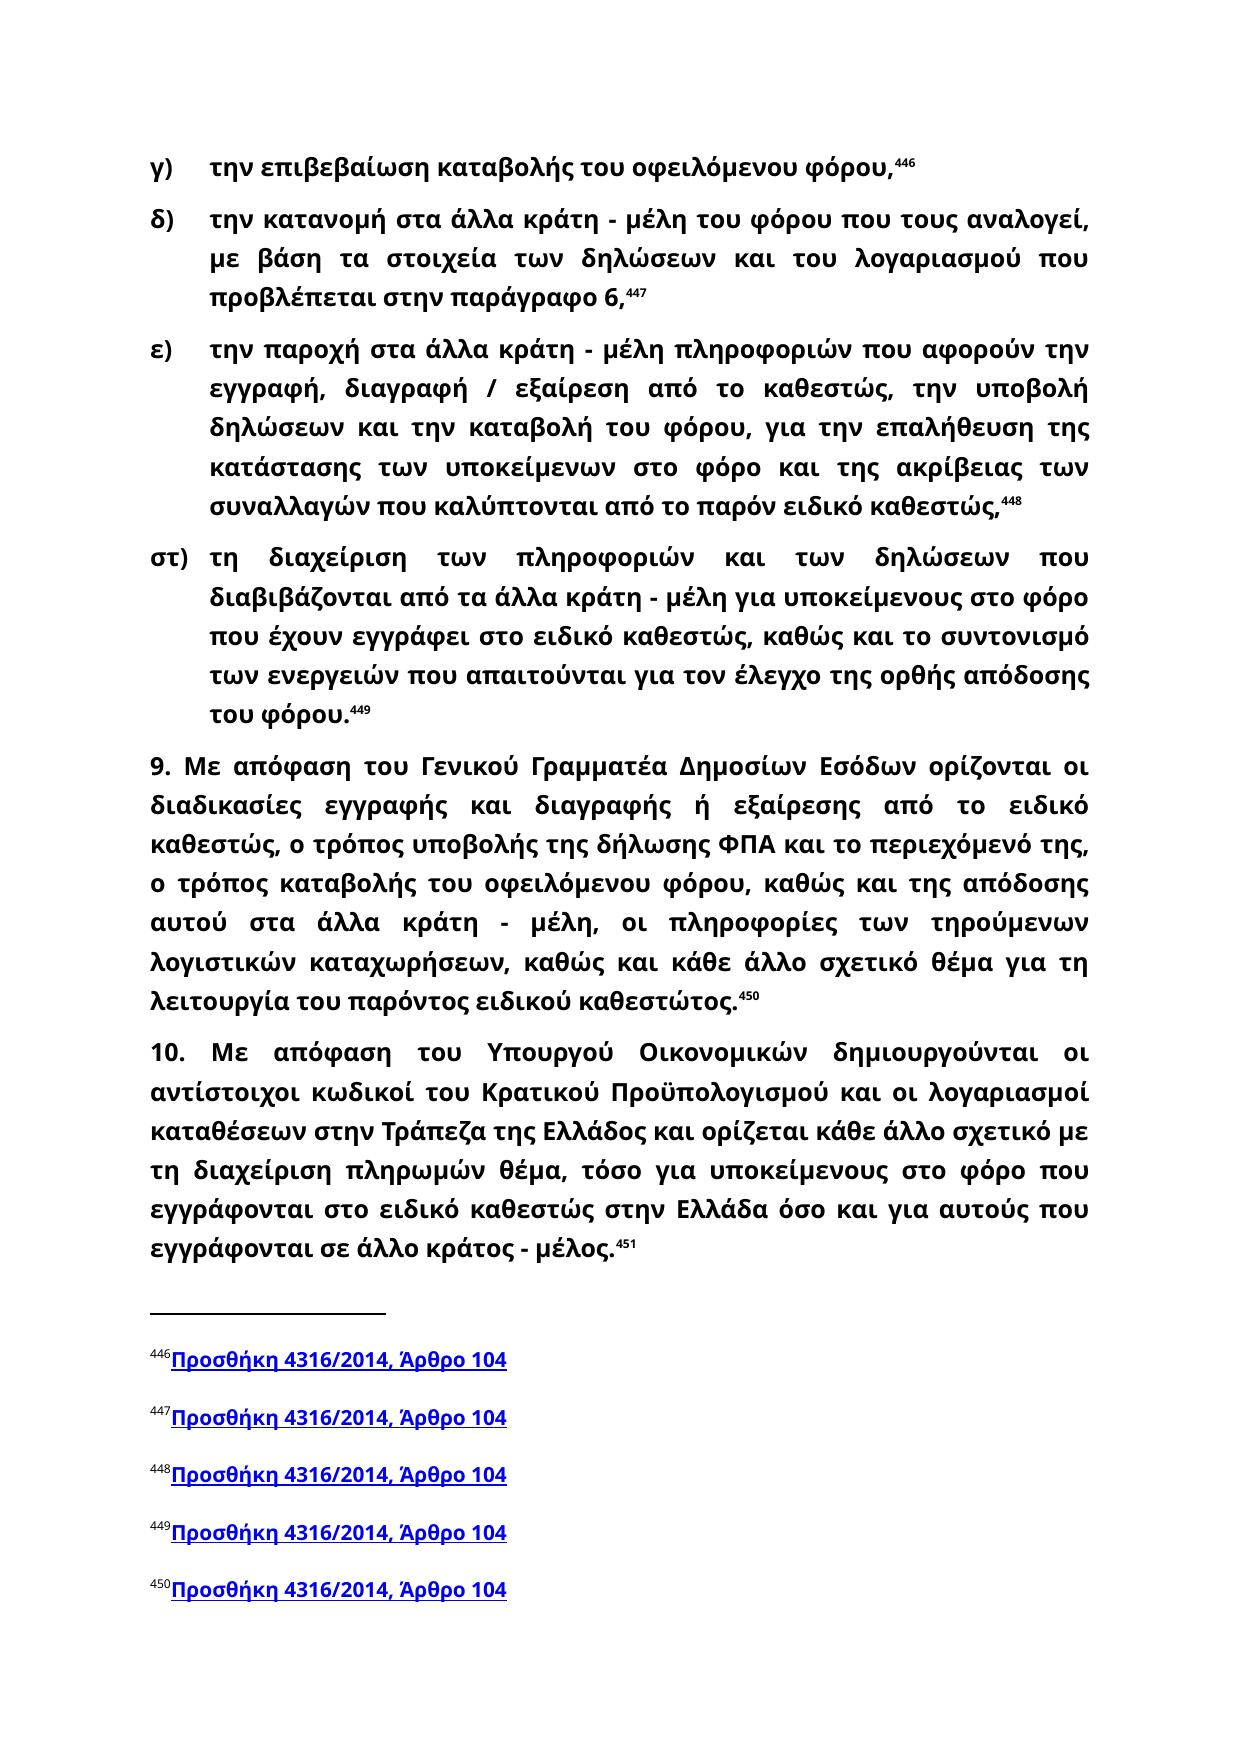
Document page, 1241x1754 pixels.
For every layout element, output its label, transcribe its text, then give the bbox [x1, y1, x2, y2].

list δ) την κατανομή στα άλλα κράτη - μέλη του φόρου που τους αναλογεί, με βάση τα στοιχεία των δηλώσεων και του λογαριασμού που προβλέπεται στην παράγραφο 6, [150, 202, 1090, 314]
text 9. Με απόφαση του Γενικού Γραμματέα Δημοσίων Εσόδων ορίζονται οι διαδικασίες εγγραφής και διαγραφής ή εξαίρεσης από το ειδικό καθεστώς, ο τρόπος υποβολής της δήλωσης ΦΠΑ και το περιεχόμενό της, ο τρόπος καταβολής του οφειλόμενου φόρου, καθώς και της απόδοσης αυτού στα άλλα κράτη - μέλη, οι πληροφορίες των τηρούμενων λογιστικών καταχωρήσεων, καθώς και κάθε άλλο σχετικό θέμα για τη λειτουργία του παρόντος ειδικού καθεστώτος. [150, 748, 1090, 1017]
text Προσθήκη 4316/2014, Άρθρο 104 [150, 1576, 1090, 1604]
list γ) την επιβεβαίωση καταβολής του οφειλόμενου φόρου, [150, 150, 1090, 184]
text Προσθήκη 4316/2014, Άρθρο 104 [150, 1403, 1090, 1431]
list ε) την παροχή στα άλλα κράτη - μέλη πληροφοριών που αφορούν την εγγραφή, διαγραφή / εξαίρεση από το καθεστώς, την υποβολή δηλώσεων και την καταβολή του φόρου, για την επαλήθευση της κατάστασης των υποκείμενων στο φόρο και της ακρίβειας των συναλλαγών που καλύπτονται από το παρόν ειδικό καθεστώς, [150, 332, 1090, 522]
text Προσθήκη 4316/2014, Άρθρο 104 [150, 1460, 1090, 1489]
text Προσθήκη 4316/2014, Άρθρο 104 [150, 1518, 1090, 1546]
list στ) τη διαχείριση των πληροφοριών και των δηλώσεων που διαβιβάζονται από τα άλλα κράτη - μέλη για υποκείμενους στο φόρο που έχουν εγγράφει στο ειδικό καθεστώς, καθώς και το συντονισμό των ενεργειών που απαιτούνται για τον έλεγχο της ορθής απόδοσης του φόρου. [150, 540, 1090, 731]
text 10. Με απόφαση του Υπουργού Οικονομικών δημιουργούνται οι αντίστοιχοι κωδικοί του Κρατικού Προϋπολογισμού και οι λογαριασμοί καταθέσεων στην Τράπεζα της Ελλάδος και ορίζεται κάθε άλλο σχετικό με τη διαχείριση πληρωμών θέμα, τόσο για υποκείμενους στο φόρο που εγγράφονται στο ειδικό καθεστώς στην Ελλάδα όσο και για αυτούς που εγγράφονται σε άλλο κράτος - μέλος. [150, 1035, 1090, 1265]
text Προσθήκη 4316/2014, Άρθρο 104 [150, 1345, 1090, 1373]
